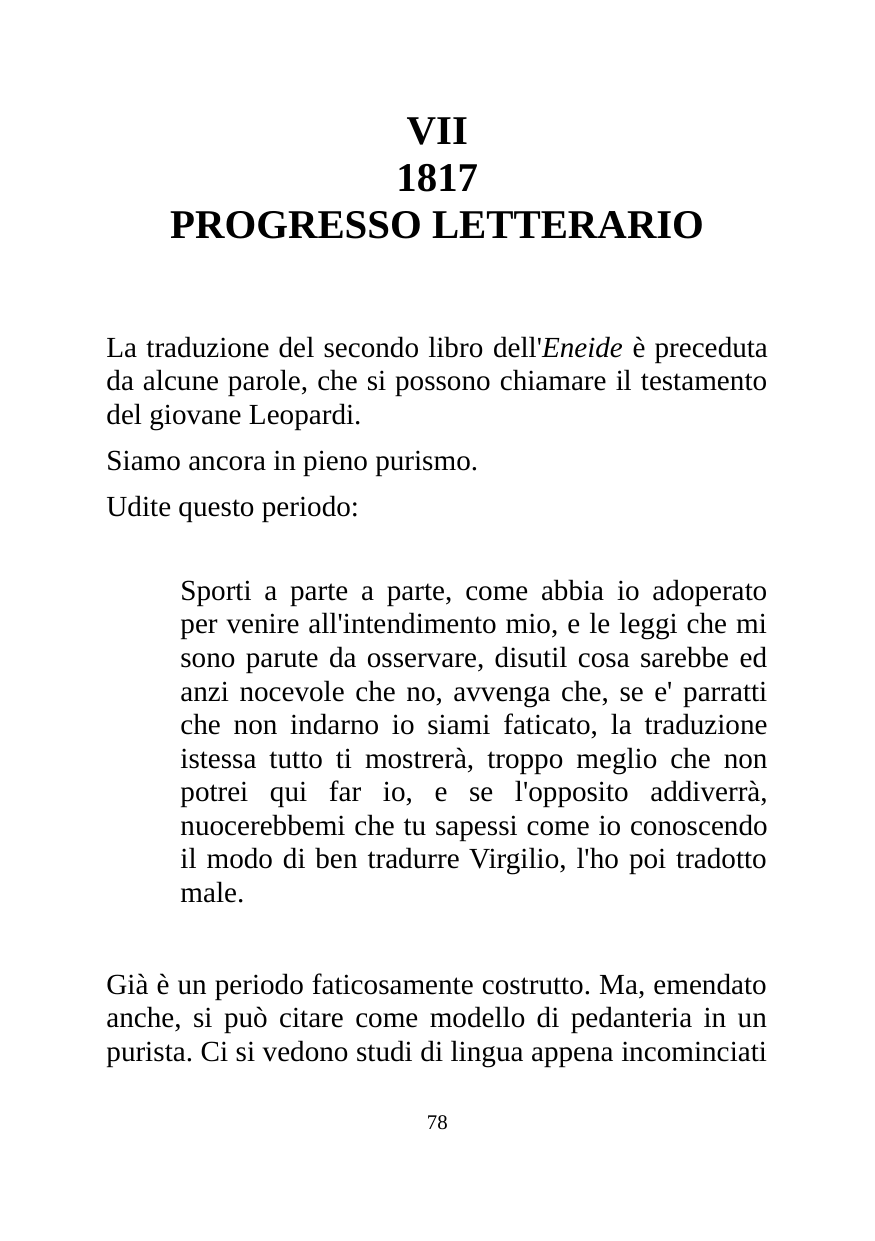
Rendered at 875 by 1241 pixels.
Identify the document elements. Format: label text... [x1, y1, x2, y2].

text Udite questo periodo: [106, 489, 768, 523]
subtitle VII 1817 PROGRESSO LETTERARIO [106, 106, 768, 247]
text Siamo ancora in pieno purismo. [106, 443, 768, 477]
text Già è un periodo faticosamente costrutto. Ma, emendato anche, si può citare come modello di pedanteria in un purista. Ci si vedono studi di lingua appena incominciati [106, 967, 768, 1068]
text La traduzione del secondo libro dell'Eneide è preceduta da alcune parole, che si possono chiamare il testamento del giovane Leopardi. [106, 330, 768, 431]
text Sporti a parte a parte, come abbia io adoperato per venire all'intendimento mio, e le leggi che mi sono parute da osservare, disutil cosa sarebbe ed anzi nocevole che no, avvenga che, se e' parratti che non indarno io siami faticato, la traduzione istessa tutto ti mostrerà, troppo meglio che non potrei qui far io, e se l'opposito addiverrà, nuocerebbemi che tu sapessi come io conoscendo il modo di ben tradurre Virgilio, l'ho poi tradotto male. [180, 573, 768, 908]
